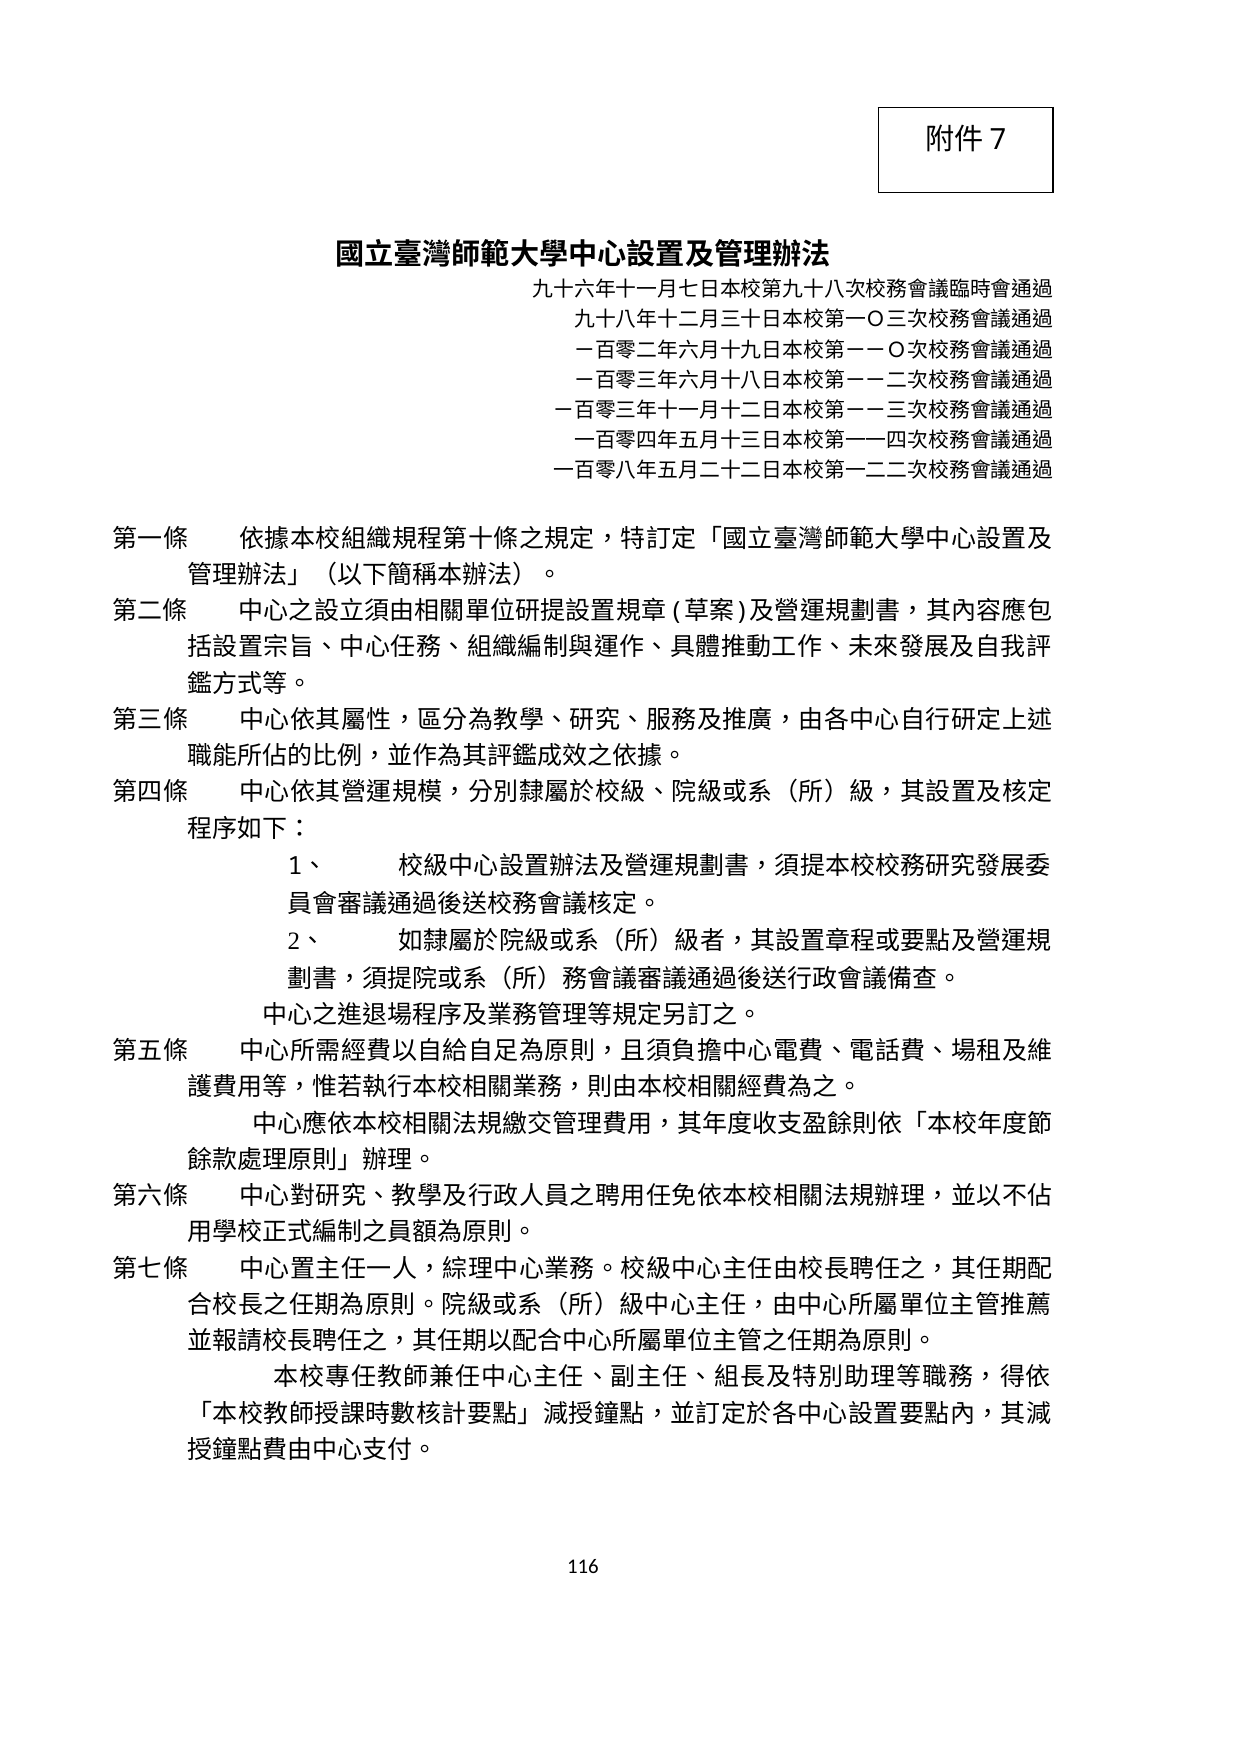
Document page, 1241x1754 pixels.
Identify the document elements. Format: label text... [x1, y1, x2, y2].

text 九十八年十二月三十日本校第一Ｏ三次校務會議通過 [112, 303, 1053, 333]
list 校級中心設置辦法及營運規劃書，須提本校校務研究發展委員會審議通過後送校務會議核定。 [287, 844, 1053, 919]
text 一百零四年五月十三日本校第一一四次校務會議通過 [112, 423, 1053, 454]
text 附件7 [894, 116, 1037, 158]
text 國立臺灣師範大學中心設置及管理辦法 [112, 210, 1053, 272]
text 第四條 中心依其營運規模，分別隸屬於校級、院級或系（所）級，其設置及核定程序如下： [112, 772, 1053, 844]
text 第五條 中心所需經費以自給自足為原則，且須負擔中心電費、電話費、場租及維護費用等，惟若執行本校相關業務，則由本校相關經費為之。 [112, 1031, 1053, 1103]
text 第一條 依據本校組織規程第十條之規定，特訂定「國立臺灣師範大學中心設置及管理辦法」（以下簡稱本辦法）。 [112, 518, 1053, 591]
text 本校專任教師兼任中心主任、副主任、組長及特別助理等職務，得依「本校教師授課時數核計要點」減授鐘點，並訂定於各中心設置要點內，其減授鐘點費由中心支付。 [112, 1357, 1053, 1466]
text 第三條 中心依其屬性，區分為教學、研究、服務及推廣，由各中心自行研定上述職能所佔的比例，並作為其評鑑成效之依據。 [112, 699, 1053, 772]
text 第七條 中心置主任一人，綜理中心業務。校級中心主任由校長聘任之，其任期配合校長之任期為原則。院級或系（所）級中心主任，由中心所屬單位主管推薦，並報請校長聘任之，其任期以配合中心所屬單位主管之任期為原則。 [112, 1248, 1053, 1357]
text ㄧ百零二年六月十九日本校第ㄧㄧＯ次校務會議通過 [112, 333, 1053, 363]
text ㄧ百零三年十一月十二日本校第ㄧㄧ三次校務會議通過 [112, 393, 1053, 423]
text 中心之進退場程序及業務管理等規定另訂之。 [112, 994, 1053, 1031]
list 如隸屬於院級或系（所）級者，其設置章程或要點及營運規劃書，須提院或系（所）務會議審議通過後送行政會議備查。 [287, 919, 1053, 994]
text 第二條 中心之設立須由相關單位研提設置規章(草案)及營運規劃書，其內容應包括設置宗旨、中心任務、組織編制與運作、具體推動工作、未來發展及自我評鑑方式等。 [112, 591, 1053, 699]
text 九十六年十一月七日本校第九十八次校務會議臨時會通過 [112, 272, 1053, 303]
text 一百零八年五月二十二日本校第一二二次校務會議通過 [112, 454, 1053, 484]
text [879, 108, 1052, 192]
text 中心應依本校相關法規繳交管理費用，其年度收支盈餘則依「本校年度節餘款處理原則」辦理。 [112, 1103, 1053, 1176]
text ㄧ百零三年六月十八日本校第ㄧㄧ二次校務會議通過 [112, 363, 1053, 393]
text 第六條 中心對研究、教學及行政人員之聘用任免依本校相關法規辦理，並以不佔用學校正式編制之員額為原則。 [112, 1176, 1053, 1248]
